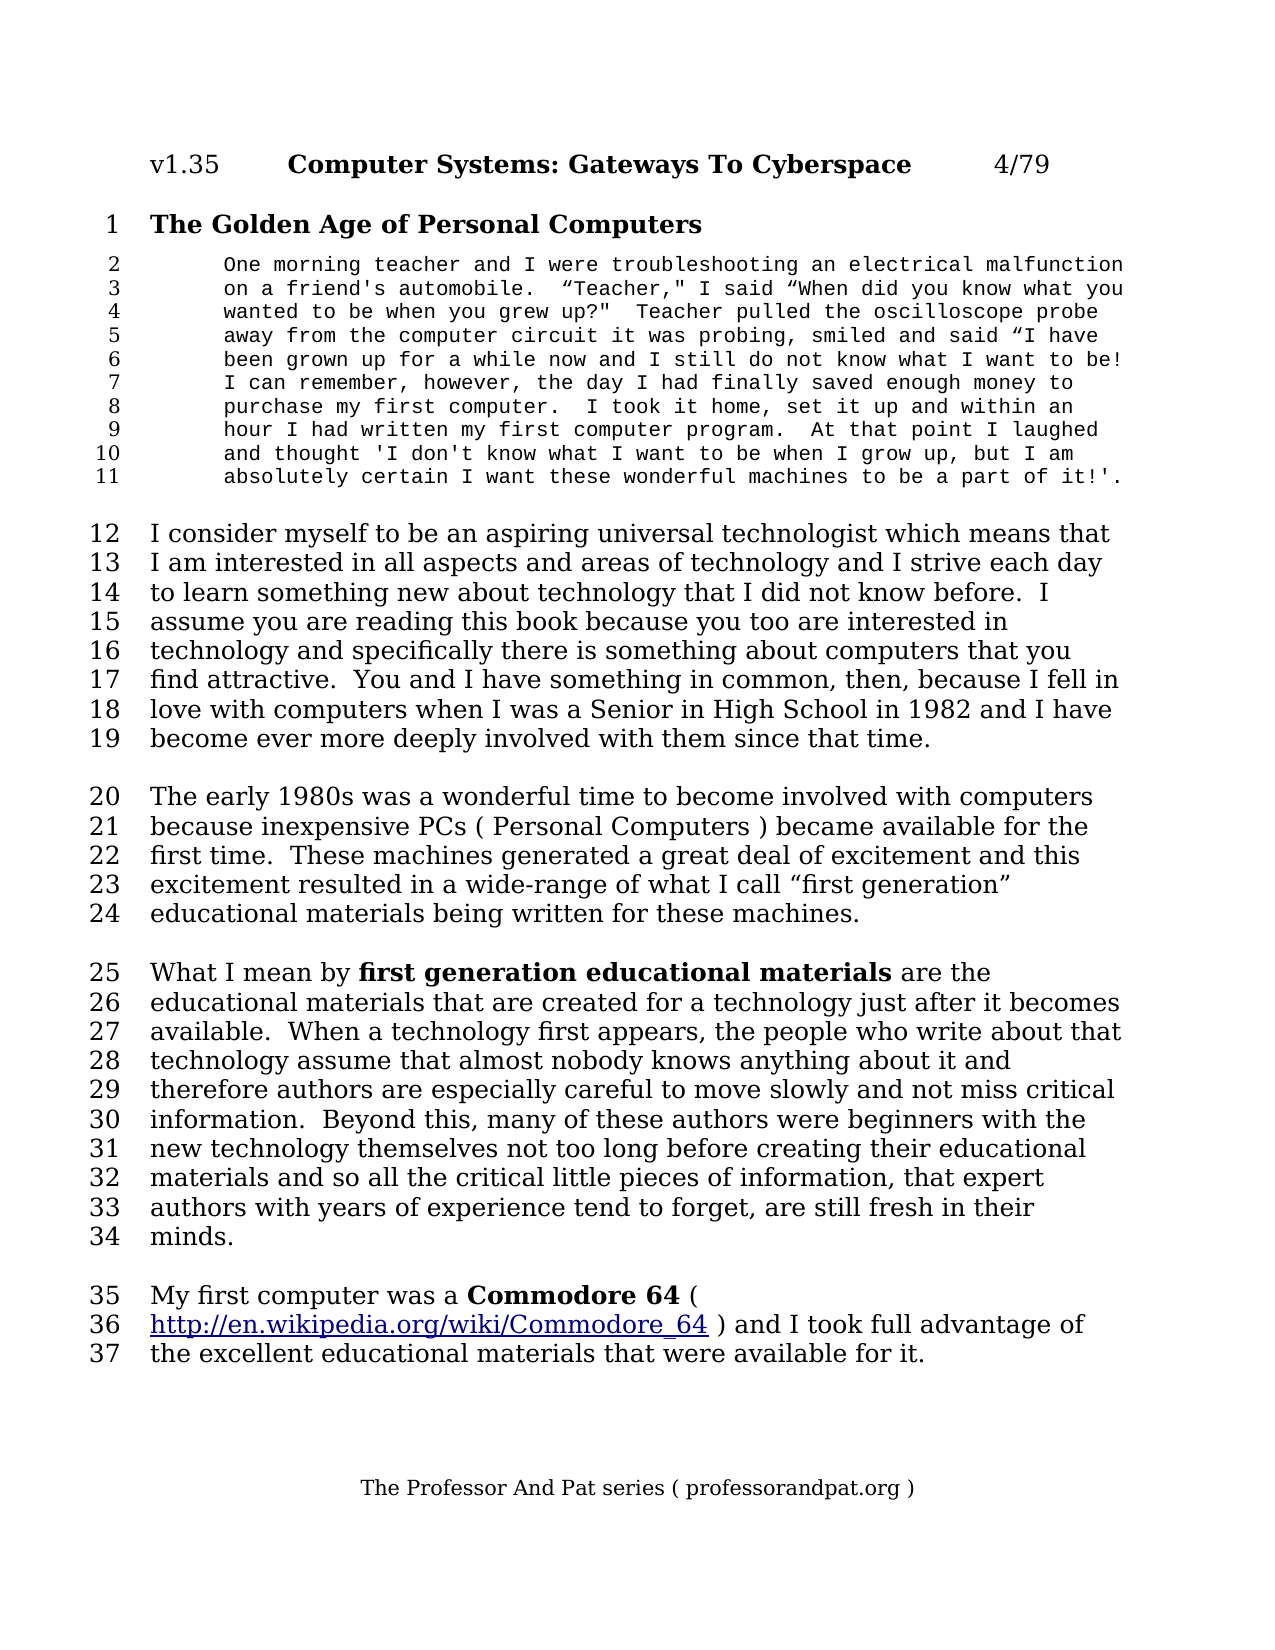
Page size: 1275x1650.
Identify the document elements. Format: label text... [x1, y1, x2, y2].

text My first computer was a Commodore 64 ( http://en.wikipedia.org/wiki/Commodore_64 ) and I took full advantage of the excellent educational materials that were available for it. [150, 1281, 1125, 1369]
text What I mean by first generation educational materials are the educational materials that are created for a technology just after it becomes available. When a technology first appears, the people who write about that technology assume that almost nobody knows anything about it and therefore authors are especially careful to move slowly and not miss critical information. Beyond this, many of these authors were beginners with the new technology themselves not too long before creating their educational materials and so all the critical little pieces of information, that expert authors with years of experience tend to forget, are still fresh in their minds. [150, 958, 1125, 1251]
text The early 1980s was a wonderful time to become involved with computers because inexpensive PCs ( Personal Computers ) became available for the first time. These machines generated a great deal of excitement and this excitement resulted in a wide-range of what I call “first generation” educational materials being written for these machines. [150, 783, 1125, 929]
subtitle The Golden Age of Personal Computers [150, 210, 1125, 239]
list One morning teacher and I were troubleshooting an electrical malfunction on a friend's automobile. “Teacher," I said “When did you know what you wanted to be when you grew up?" Teacher pulled the oscilloscope probe away from the computer circuit it was probing, smiled and said “I have been grown up for a while now and I still do not know what I want to be! I can remember, however, the day I had finally saved enough money to purchase my first computer. I took it home, set it up and within an hour I had written my first computer program. At that point I laughed and thought 'I don't know what I want to be when I grow up, but I am absolutely certain I want these wonderful machines to be a part of it!'. [194, 254, 1125, 490]
text I consider myself to be an aspiring universal technologist which means that I am interested in all aspects and areas of technology and I strive each day to learn something new about technology that I did not know before. I assume you are reading this book because you too are interested in technology and specifically there is something about computers that you find attractive. You and I have something in common, then, because I fell in love with computers when I was a Senior in High School in 1982 and I have become ever more deeply involved with them since that time. [150, 519, 1125, 753]
